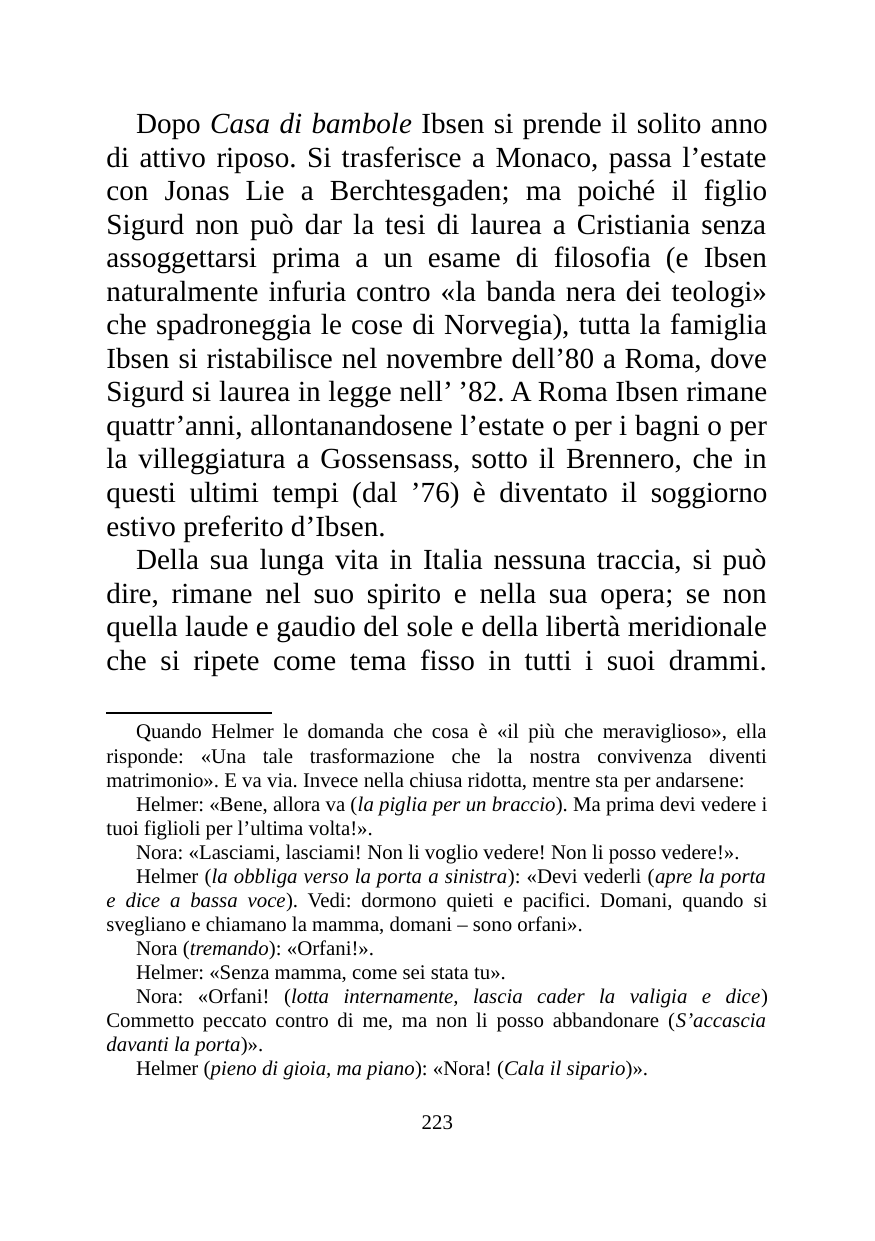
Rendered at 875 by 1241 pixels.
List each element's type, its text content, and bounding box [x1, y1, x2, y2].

text Helmer: «Bene, allora va (la piglia per un braccio). Ma prima devi vedere i tuoi figlioli per l’ultima volta!». [106, 792, 768, 840]
text Helmer (pieno di gioia, ma piano): «Nora! (Cala il sipario)». [106, 1056, 768, 1080]
text Helmer (la obbliga verso la porta a sinistra): «Devi vederli (apre la porta e dice a bassa voce). Vedi: dormono quieti e pacifici. Domani, quando si svegliano e chiamano la mamma, domani – sono orfani». [106, 864, 768, 936]
text Nora: «Orfani! (lotta internamente, lascia cader la valigia e dice) Commetto peccato contro di me, ma non li posso abbandonare (S’accascia davanti la porta)». [106, 984, 768, 1056]
text Quando Helmer le domanda che cosa è «il più che meraviglioso», ella risponde: «Una tale trasformazione che la nostra convivenza diventi matrimonio». E va via. Invece nella chiusa ridotta, mentre sta per andarsene: [106, 719, 768, 792]
text Della sua lunga vita in Italia nessuna traccia, si può dire, rimane nel suo spirito e nella sua opera; se non quella laude e gaudio del sole e della libertà meridionale che si ripete come tema fisso in tutti i suoi drammi. [106, 542, 768, 676]
text Nora: «Lasciami, lasciami! Non li voglio vedere! Non li posso vedere!». [106, 840, 768, 864]
text Helmer: «Senza mamma, come sei stata tu». [106, 960, 768, 984]
text Dopo Casa di bambole Ibsen si prende il solito anno di attivo riposo. Si trasferisce a Monaco, passa l’estate con Jonas Lie a Berchtesgaden; ma poiché il figlio Sigurd non può dar la tesi di laurea a Cristiania senza assoggettarsi prima a un esame di filosofia (e Ibsen naturalmente infuria contro «la banda nera dei teologi» che spadroneggia le cose di Norvegia), tutta la famiglia Ibsen si ristabilisce nel novembre dell’80 a Roma, dove Sigurd si laurea in legge nell’ ’82. A Roma Ibsen rimane quattr’anni, allontanandosene l’estate o per i bagni o per la villeggiatura a Gossensass, sotto il Brennero, che in questi ultimi tempi (dal ’76) è diventato il soggiorno estivo preferito d’Ibsen. [106, 106, 768, 542]
text Nora (tremando): «Orfani!». [106, 936, 768, 960]
